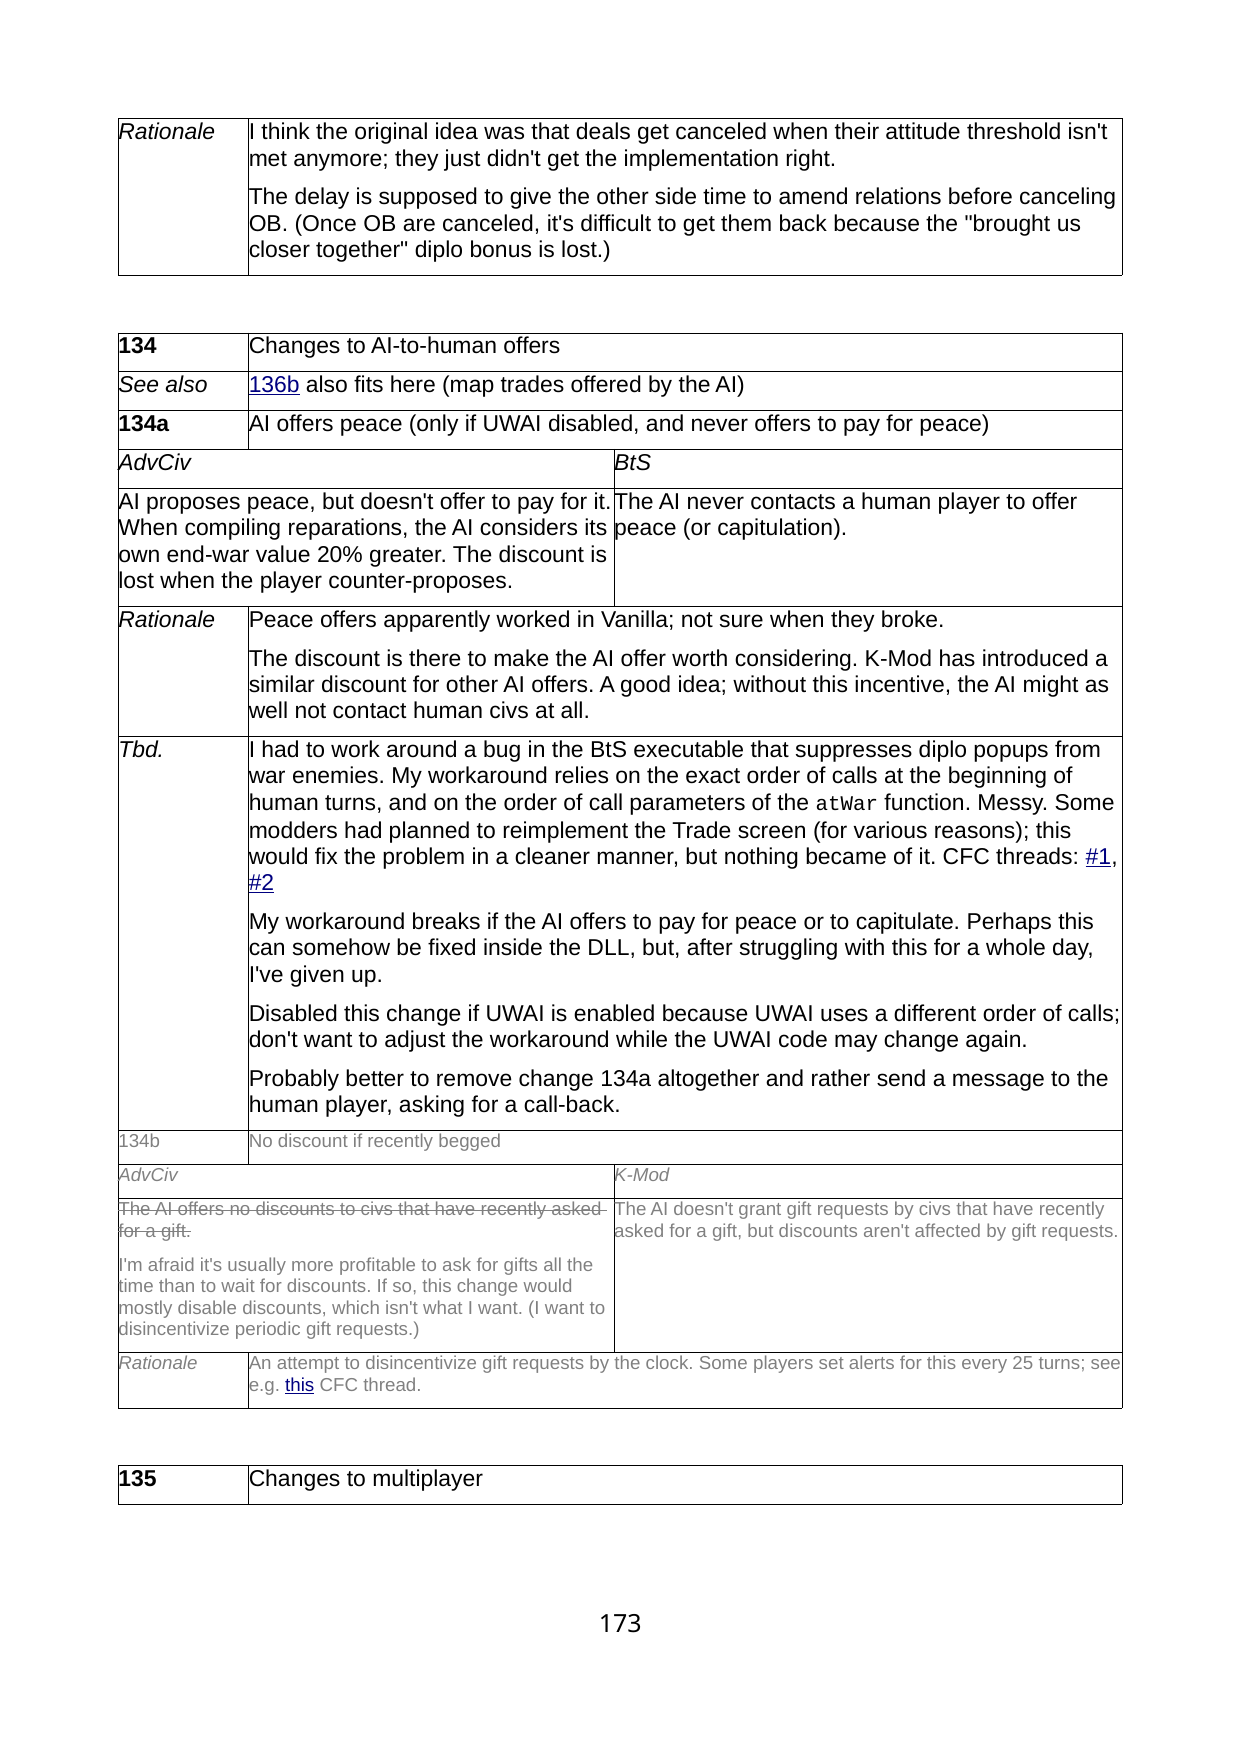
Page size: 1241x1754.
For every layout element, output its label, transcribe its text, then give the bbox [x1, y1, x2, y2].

table_cell AI proposes peace, but doesn't offer to pay for it. When compiling reparations, the AI considers its own end-war value 20% greater. The discount is lost when the player counter-proposes. [119, 489, 614, 606]
table_cell 134b [119, 1131, 248, 1164]
table_cell AI offers peace (only if UWAI disabled, and never offers to pay for peace) [249, 411, 1122, 449]
table_cell K-Mod [615, 1165, 1122, 1198]
table_cell Rationale [119, 607, 248, 736]
table_cell See also [119, 372, 248, 410]
table_cell I think the original idea was that deals get canceled when their attitude threshold isn't met anymore; they just didn't get the implementation right. The delay is supposed to give the other side time to amend relations before canceling OB. (Once OB are canceled, it's difficult to get them back because the "brought us closer together" diplo bonus is lost.) [249, 119, 1122, 275]
table_header 135 [119, 1466, 248, 1504]
table_cell The AI doesn't grant gift requests by civs that have recently asked for a gift, but discounts aren't affected by gift requests. [615, 1199, 1122, 1352]
table_cell 136b also fits here (map trades offered by the AI) [249, 372, 1122, 410]
table_header 134 [119, 334, 248, 371]
table_cell The AI never contacts a human player to offer peace (or capitulation). [615, 489, 1122, 606]
table_cell Tbd. [119, 737, 248, 1130]
table_cell Peace offers apparently worked in Vanilla; not sure when they broke. The discount is there to make the AI offer worth considering. K-Mod has introduced a similar discount for other AI offers. A good idea; without this incentive, the AI might as well not contact human civs at all. [249, 607, 1122, 736]
table_header Changes to multiplayer [249, 1466, 1122, 1504]
table_cell BtS [615, 450, 1122, 488]
table_cell Rationale [119, 1353, 248, 1408]
table_cell The AI offers no discounts to civs that have recently asked for a gift. I'm afraid it's usually more profitable to ask for gifts all the time than to wait for discounts. If so, this change would mostly disable discounts, which isn't what I want. (I want to disincentivize periodic gift requests.) [119, 1199, 614, 1352]
table_cell No discount if recently begged [249, 1131, 1122, 1164]
table_cell AdvCiv [119, 1165, 614, 1198]
table_cell AdvCiv [119, 450, 614, 488]
table_cell I had to work around a bug in the BtS executable that suppresses diplo popups from war enemies. My workaround relies on the exact order of calls at the beginning of human turns, and on the order of call parameters of the atWar function. Messy. Some modders had planned to reimplement the Trade screen (for various reasons); this would fix the problem in a cleaner manner, but nothing became of it. CFC threads: #1, #2 My workaround breaks if the AI offers to pay for peace or to capitulate. Perhaps this can somehow be fixed inside the DLL, but, after struggling with this for a whole day, I've given up. Disabled this change if UWAI is enabled because UWAI uses a different order of calls; don't want to adjust the workaround while the UWAI code may change again. Probably better to remove change 134a altogether and rather send a message to the human player, asking for a call-back. [249, 737, 1122, 1130]
table_cell An attempt to disincentivize gift requests by the clock. Some players set alerts for this every 25 turns; see e.g. this CFC thread. [249, 1353, 1122, 1408]
table_cell 134a [119, 411, 248, 449]
table_header Changes to AI-to-human offers [249, 334, 1122, 371]
table_cell Rationale [119, 119, 248, 275]
